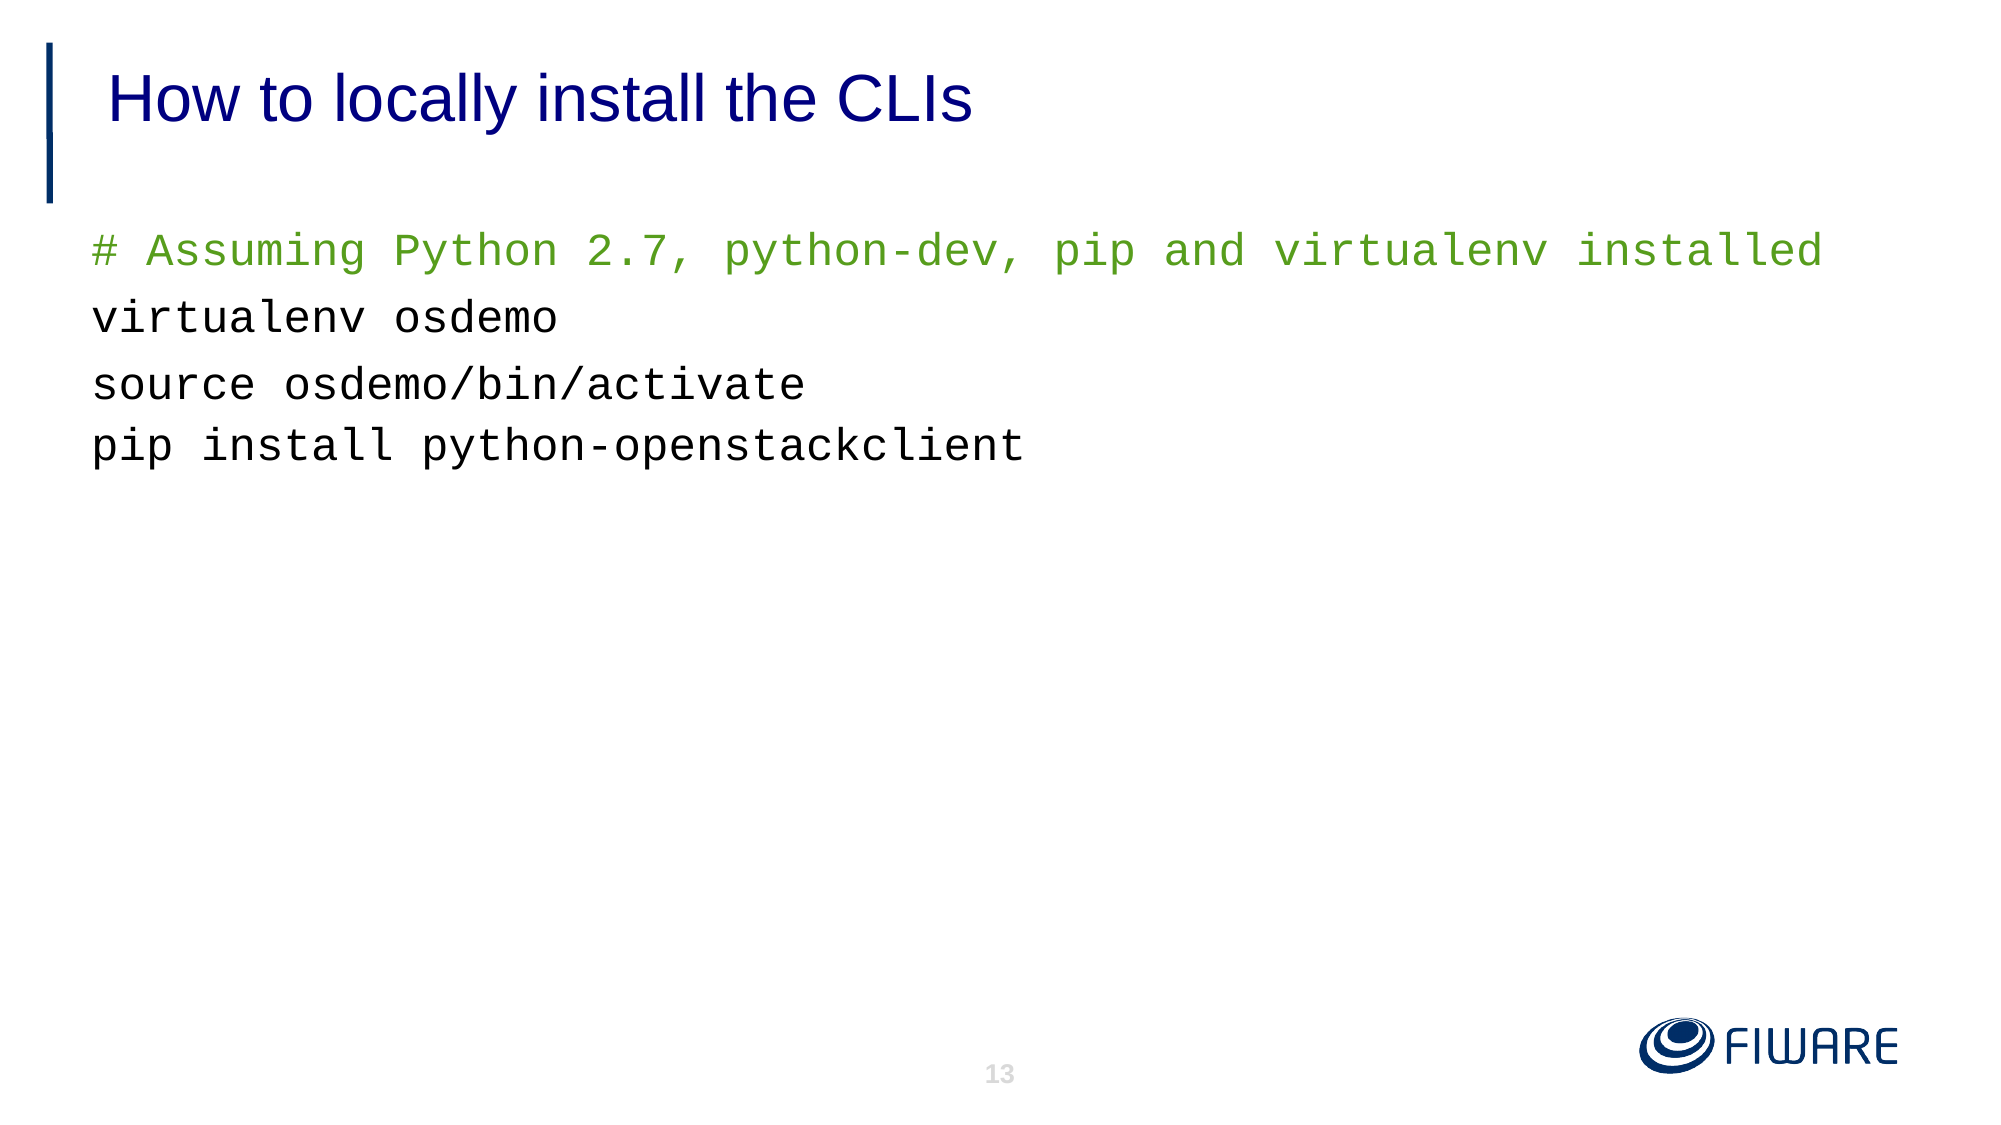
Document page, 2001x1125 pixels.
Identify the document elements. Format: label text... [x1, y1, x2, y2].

title How to locally install the CLIs [92, 47, 1704, 189]
slide_number 15 [887, 1042, 1113, 1103]
picture [1635, 1012, 1905, 1077]
text_box # Assuming Python 2.7, python-dev, pip and virtualenv installed virtualenv osdemo source osdemo/bin/activate pip install python-openstackclient [76, 212, 1902, 477]
